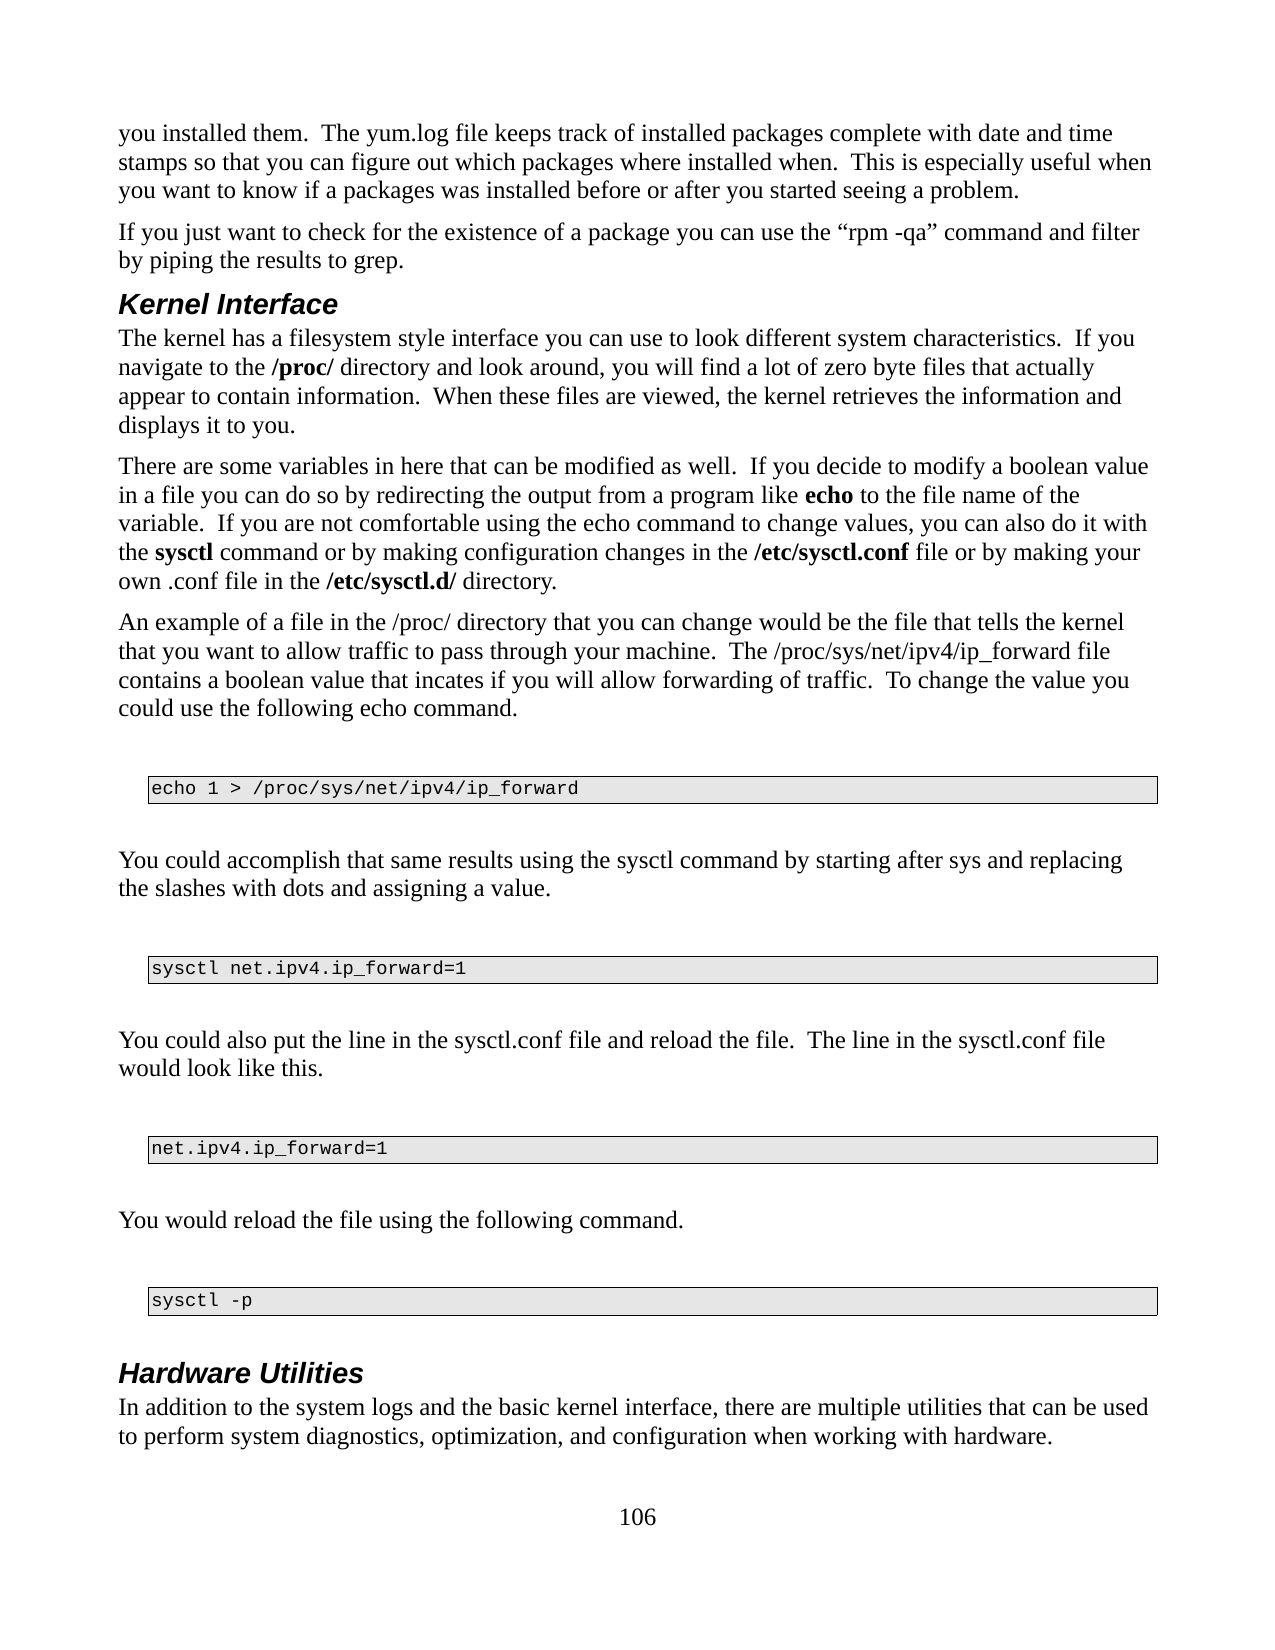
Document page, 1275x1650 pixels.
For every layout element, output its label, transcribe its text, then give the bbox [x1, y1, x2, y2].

text You would reload the file using the following command. [118, 1205, 1157, 1233]
text There are some variables in here that can be modified as well. If you decide to modify a boolean value in a file you can do so by redirecting the output from a program like echo to the file name of the variable. If you are not comfortable using the echo command to change values, you can also do it with the sysctl command or by making configuration changes in the /etc/sysctl.conf file or by making your own .conf file in the /etc/sysctl.d/ directory. [118, 451, 1157, 595]
subtitle Hardware Utilities [118, 1356, 1157, 1389]
text The kernel has a filesystem style interface you can use to look different system characteristics. If you navigate to the /proc/ directory and look around, you will find a lot of zero byte files that actually appear to contain information. When these files are viewed, the kernel retrieves the information and displays it to you. [118, 323, 1157, 438]
text net.ipv4.ip_forward=1 [149, 1137, 1157, 1163]
text you installed them. The yum.log file keeps track of installed packages complete with date and time stamps so that you can figure out which packages where installed when. This is especially useful when you want to know if a packages was installed before or after you started seeing a problem. [118, 118, 1157, 204]
text You could accomplish that same results using the sysctl command by starting after sys and replacing the slashes with dots and assigning a value. [118, 845, 1157, 902]
text If you just want to check for the existence of a package you can use the “rpm -qa” command and filter by piping the results to grep. [118, 217, 1157, 274]
text You could also put the line in the sysctl.conf file and reload the file. The line in the sysctl.conf file would look like this. [118, 1025, 1157, 1082]
text sysctl net.ipv4.ip_forward=1 [149, 957, 1157, 983]
text An example of a file in the /proc/ directory that you can change would be the file that tells the kernel that you want to allow traffic to pass through your machine. The /proc/sys/net/ipv4/ip_forward file contains a boolean value that incates if you will allow forwarding of traffic. To change the value you could use the following echo command. [118, 607, 1157, 722]
text echo 1 > /proc/sys/net/ipv4/ip_forward [149, 777, 1157, 803]
text In addition to the system logs and the basic kernel interface, there are multiple utilities that can be used to perform system diagnostics, optimization, and configuration when working with hardware. [118, 1392, 1157, 1450]
text sysctl -p [149, 1288, 1157, 1315]
subtitle Kernel Interface [118, 287, 1157, 320]
